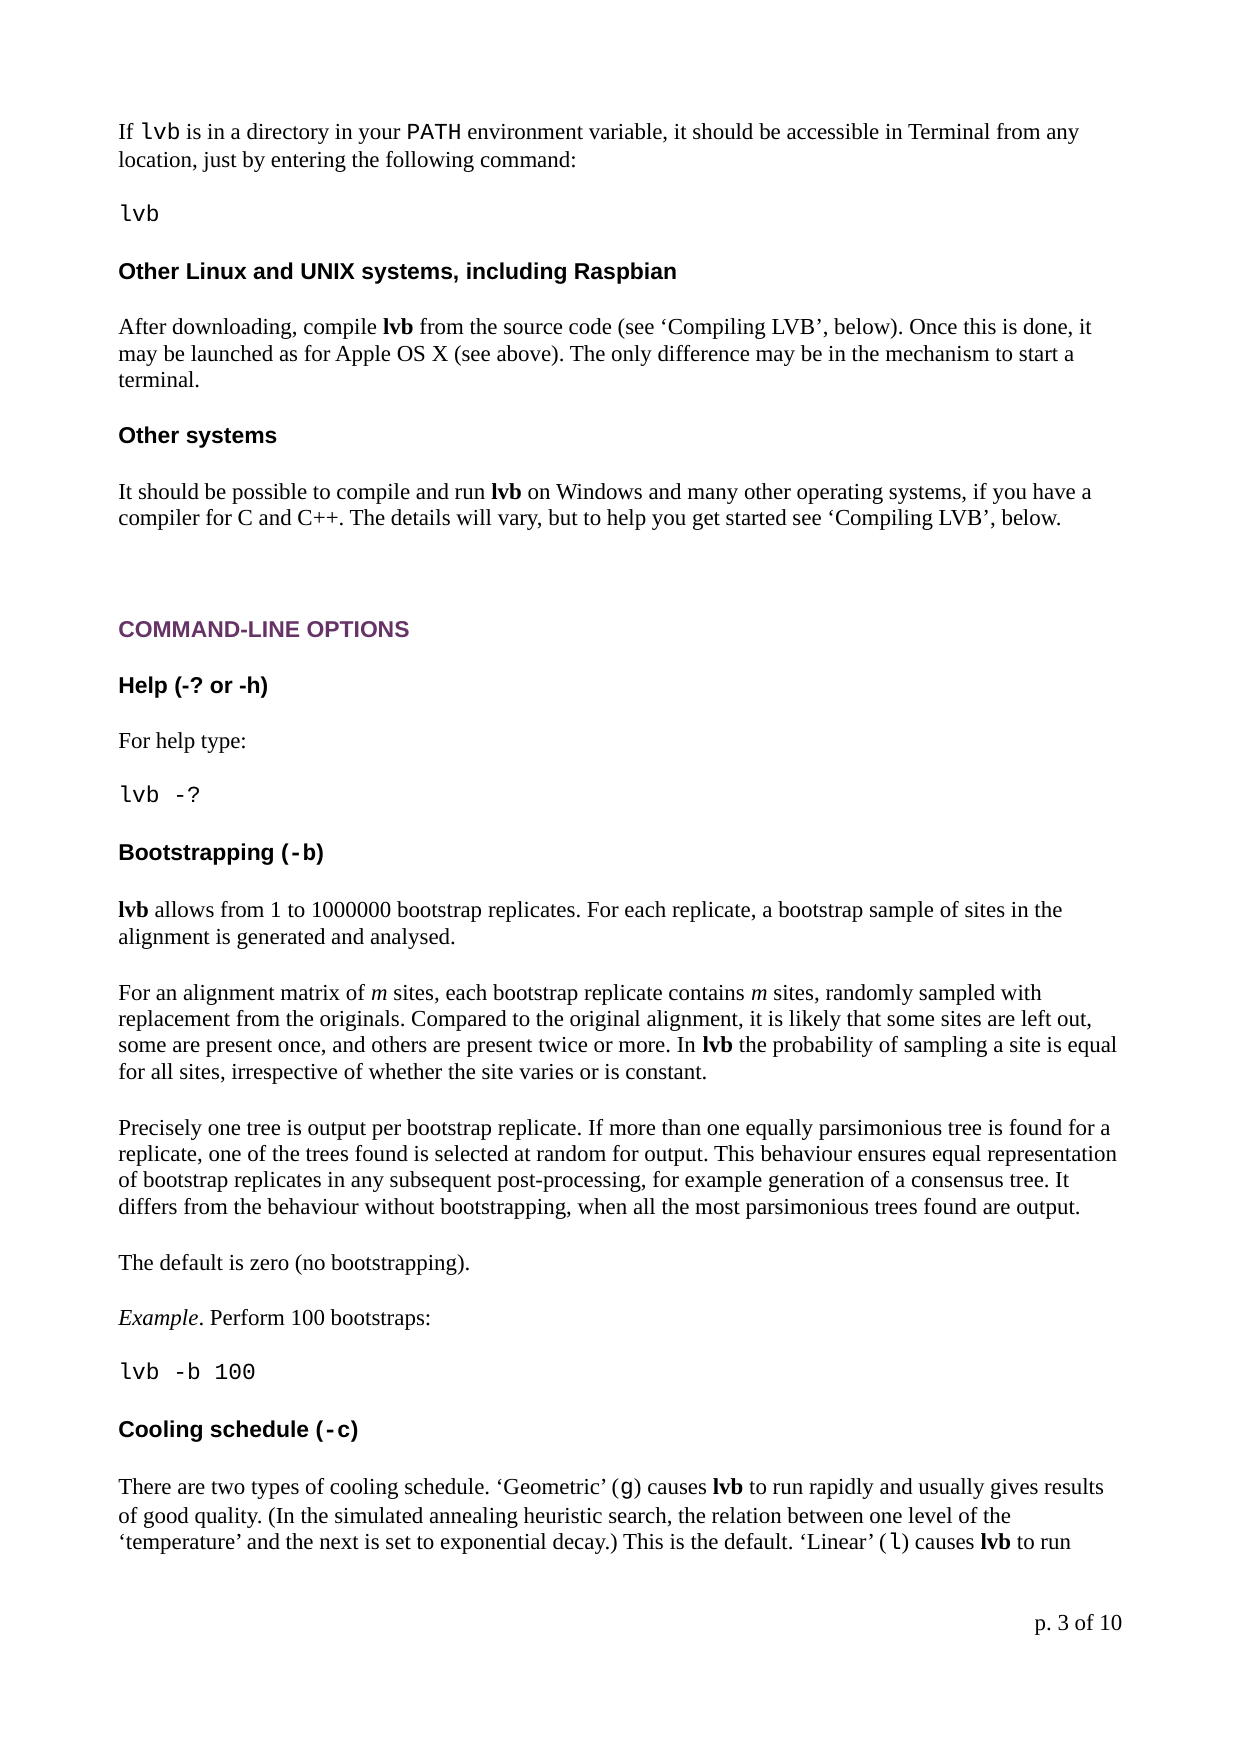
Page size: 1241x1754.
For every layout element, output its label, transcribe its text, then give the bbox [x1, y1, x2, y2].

text lvb allows from 1 to 1000000 bootstrap replicates. For each replicate, a bootstrap sample of sites in the alignment is generated and analysed. [118, 897, 1122, 949]
subtitle lvb -? [118, 783, 1122, 809]
text After downloading, compile lvb from the source code (see ‘Compiling LVB’, below). Once this is done, it may be launched as for Apple OS X (see above). The only difference may be in the mechanism to start a terminal. [118, 313, 1122, 392]
subtitle Other Linux and UNIX systems, including Raspbian [118, 258, 1122, 284]
text Example. Perform 100 bootstraps: [118, 1304, 1122, 1331]
subtitle Other systems [118, 422, 1122, 448]
text lvb [118, 202, 1122, 228]
text COMMAND-LINE OPTIONS [118, 616, 1122, 642]
text If lvb is in a directory in your PATH environment variable, it should be accessible in Terminal from any location, just by entering the following command: [118, 118, 1122, 173]
subtitle Cooling schedule (-c) [118, 1416, 1122, 1444]
subtitle Bootstrapping (-b) [118, 839, 1122, 867]
text For an alignment matrix of m sites, each bootstrap replicate contains m sites, randomly sampled with replacement from the originals. Compared to the original alignment, it is likely that some sites are left out, some are present once, and others are present twice or more. In lvb the probability of sampling a site is equal for all sites, irrespective of whether the site varies or is constant. [118, 979, 1122, 1084]
text Precisely one tree is output per bootstrap replicate. If more than one equally parsimonious tree is found for a replicate, one of the trees found is selected at random for output. This behaviour ensures equal representation of bootstrap replicates in any subsequent post-processing, for example generation of a consensus tree. It differs from the behaviour without bootstrapping, when all the most parsimonious trees found are output. [118, 1114, 1122, 1219]
text There are two types of cooling schedule. ‘Geometric’ (g) causes lvb to run rapidly and usually gives results of good quality. (In the simulated annealing heuristic search, the relation between one level of the ‘temperature’ and the next is set to exponential decay.) This is the default. ‘Linear’ (l) causes lvb to run [118, 1473, 1122, 1556]
text It should be possible to compile and run lvb on Windows and many other operating systems, if you have a compiler for C and C++. The details will vary, but to help you get started see ‘Compiling LVB’, below. [118, 478, 1122, 531]
text For help type: [118, 727, 1122, 754]
text The default is zero (no bootstrapping). [118, 1248, 1122, 1275]
subtitle lvb -b 100 [118, 1360, 1122, 1386]
text Help (-? or -h) [118, 672, 1122, 698]
